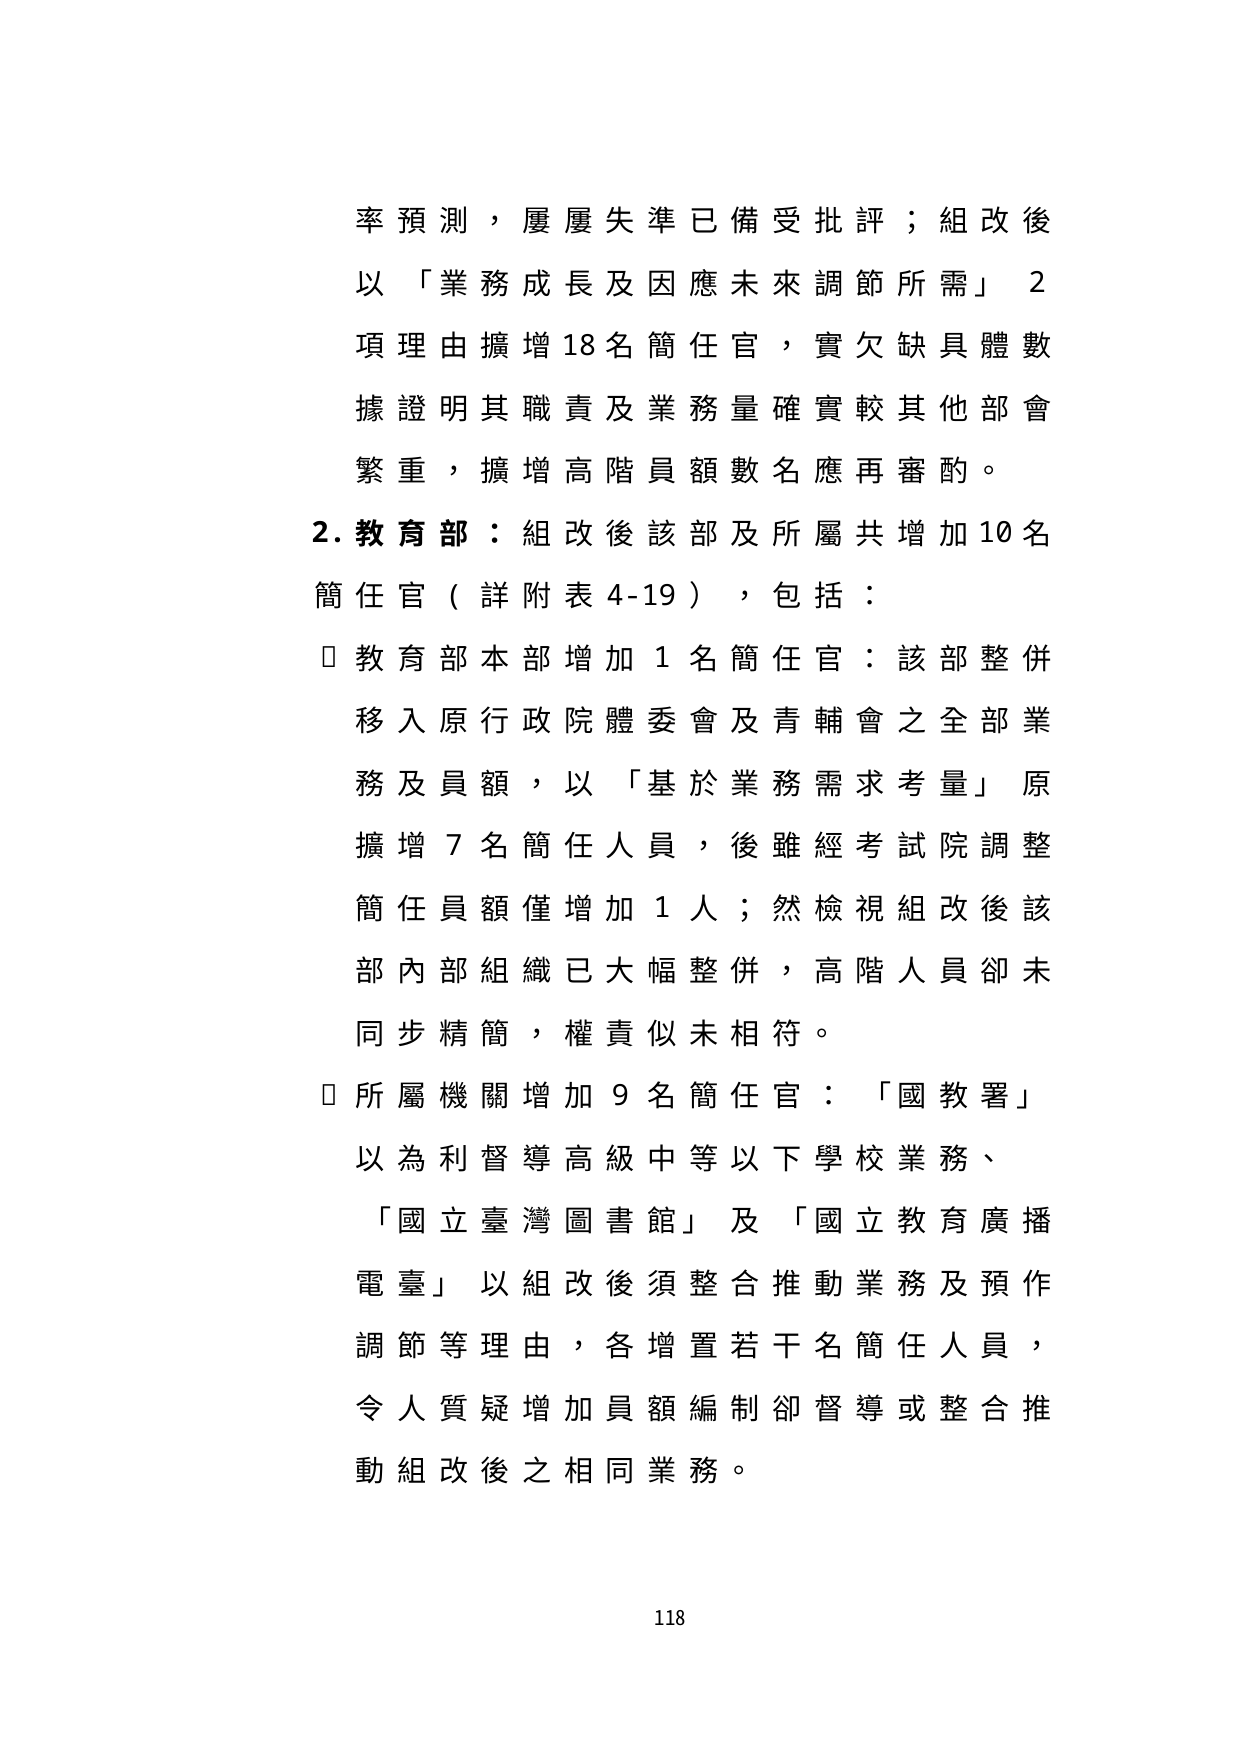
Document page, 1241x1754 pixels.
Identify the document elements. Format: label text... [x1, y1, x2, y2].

text 教育部本部增加1名簡任官：該部整併移入原行政院體委會及青輔會之全部業務及員額，以「基於業務需求考量」原擴增7名簡任人員，後雖經考試院調整簡任員額僅增加1人；然檢視組改後該部內部組織已大幅整併，高階人員卻未同步精簡，權責似未相符。 [301, 615, 1058, 1052]
text 所屬機關增加9名簡任官：「國教署」以為利督導高級中等以下學校業務、「國立臺灣圖書館」及「國立教育廣播電臺」以組改後須整合推動業務及預作調節等理由，各增置若干名簡任人員，令人質疑增加員額編制卻督導或整合推動組改後之相同業務。 [301, 1052, 1058, 1490]
text 2.教育部：組改後該部及所屬共增加10名簡任官(詳附表4-19），包括： [271, 490, 1058, 615]
text 率預測，屢屢失準已備受批評；組改後以「業務成長及因應未來調節所需」2項理由擴增18名簡任官，實欠缺具體數據證明其職責及業務量確實較其他部會繁重，擴增高階員額數名應再審酌。 [301, 177, 1058, 490]
